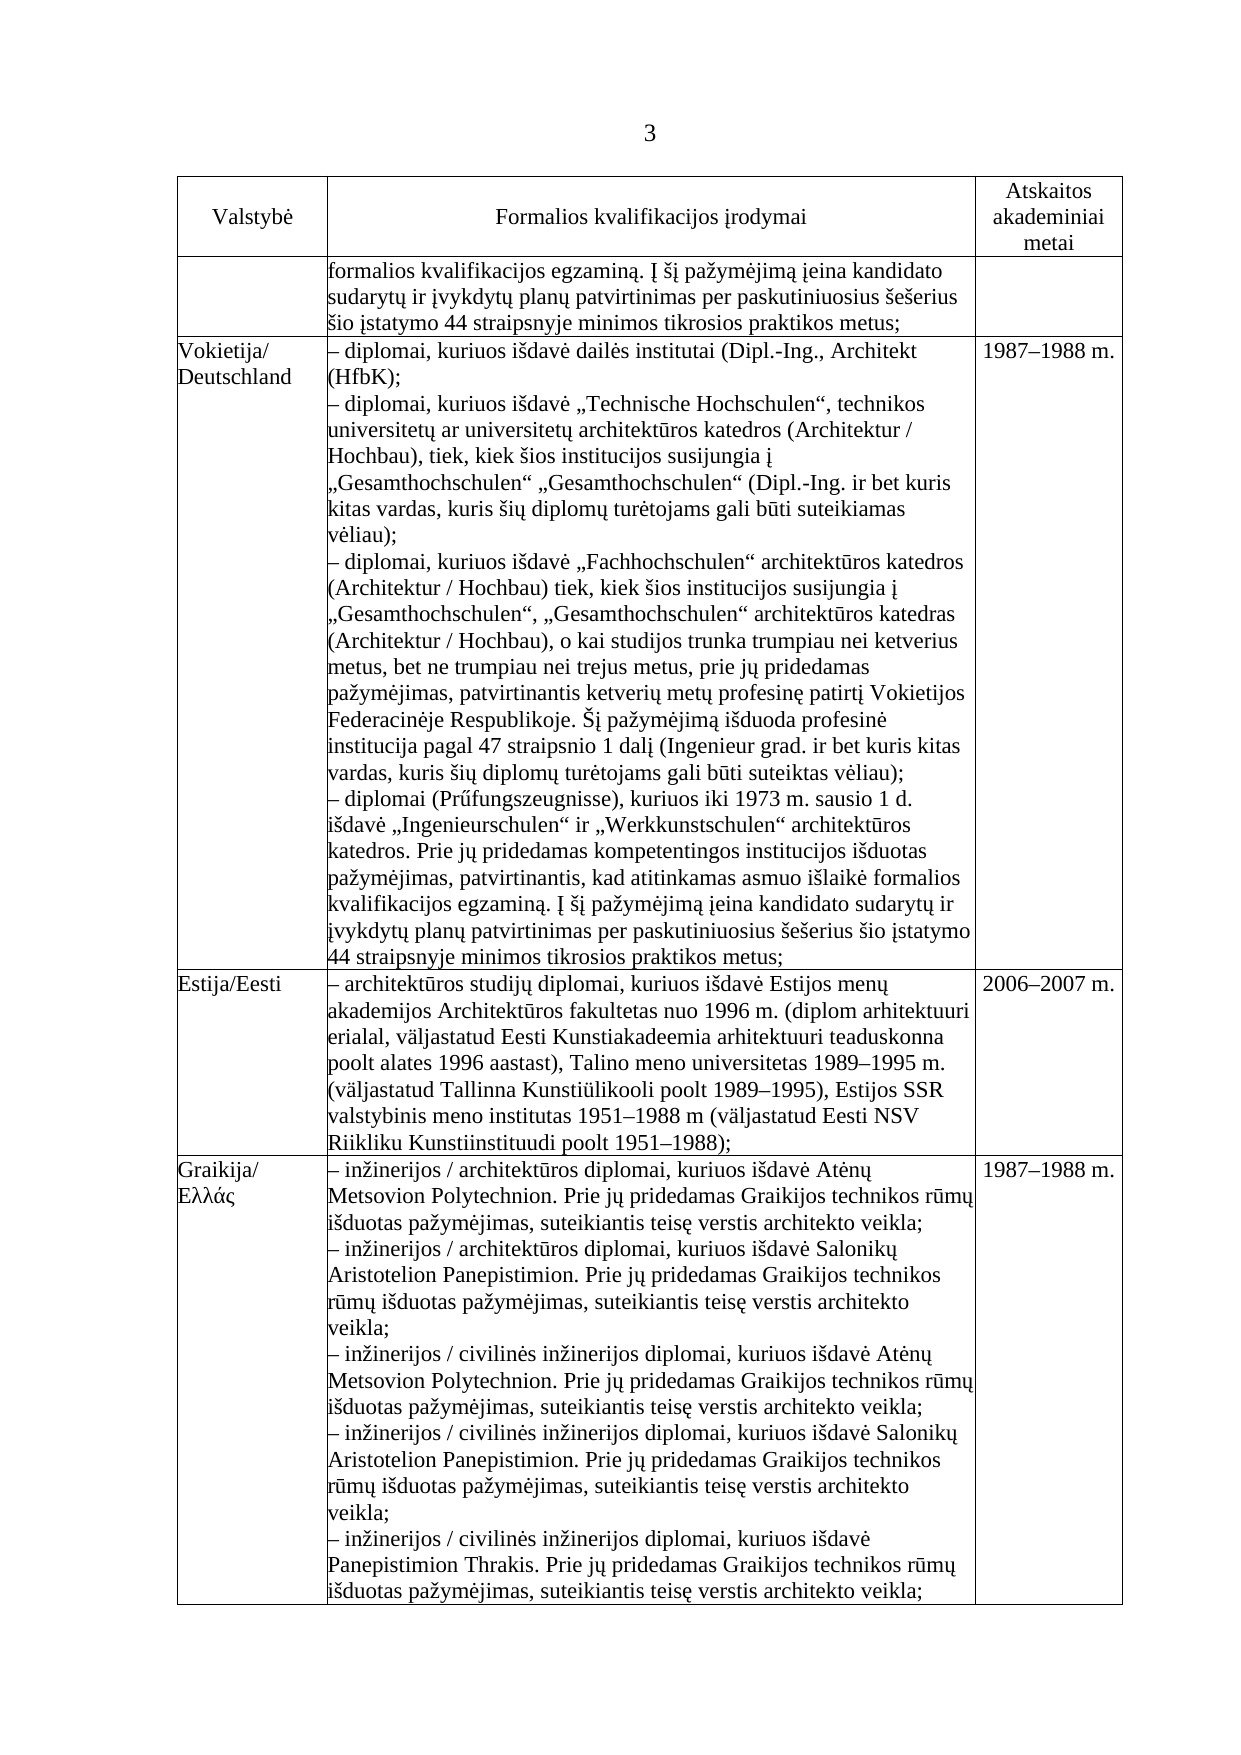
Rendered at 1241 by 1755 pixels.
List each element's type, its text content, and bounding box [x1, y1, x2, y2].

table_cell Graikija/ Eλλάς [178, 1156, 327, 1604]
table_cell 1987–1988 m. [976, 1156, 1122, 1604]
table_cell Estija/Eesti [178, 970, 327, 1155]
table_cell 1987–1988 m. [976, 337, 1122, 969]
table_cell – architektūros studijų diplomai, kuriuos išdavė Estijos menų akademijos Architektūros fakultetas nuo 1996 m. (diplom arhitektuuri erialal, väljastatud Eesti Kunstiakadeemia arhitektuuri teaduskonna poolt alates 1996 aastast), Talino meno universitetas 1989–1995 m. (väljastatud Tallinna Kunstiülikooli poolt 1989–1995), Estijos SSR valstybinis meno institutas 1951–1988 m (väljastatud Eesti NSV Riikliku Kunstiinstituudi poolt 1951–1988); [328, 970, 975, 1155]
table_cell [178, 257, 327, 336]
table_cell – inžinerijos / architektūros diplomai, kuriuos išdavė Atėnų Metsovion Polytechnion. Prie jų pridedamas Graikijos technikos rūmų išduotas pažymėjimas, suteikiantis teisę verstis architekto veikla; – inžinerijos / architektūros diplomai, kuriuos išdavė Salonikų Aristotelion Panepistimion. Prie jų pridedamas Graikijos technikos rūmų išduotas pažymėjimas, suteikiantis teisę verstis architekto veikla; – inžinerijos / civilinės inžinerijos diplomai, kuriuos išdavė Atėnų Metsovion Polytechnion. Prie jų pridedamas Graikijos technikos rūmų išduotas pažymėjimas, suteikiantis teisę verstis architekto veikla; – inžinerijos / civilinės inžinerijos diplomai, kuriuos išdavė Salonikų Aristotelion Panepistimion. Prie jų pridedamas Graikijos technikos rūmų išduotas pažymėjimas, suteikiantis teisę verstis architekto veikla; – inžinerijos / civilinės inžinerijos diplomai, kuriuos išdavė Panepistimion Thrakis. Prie jų pridedamas Graikijos technikos rūmų išduotas pažymėjimas, suteikiantis teisę verstis architekto veikla; [328, 1156, 975, 1604]
table_cell – diplomai, kuriuos išdavė dailės institutai (Dipl.-Ing., Architekt (HfbK); – diplomai, kuriuos išdavė „Technische Hochschulen“, technikos universitetų ar universitetų architektūros katedros (Architektur / Hochbau), tiek, kiek šios institucijos susijungia į „Gesamthochschulen“ „Gesamthochschulen“ (Dipl.-Ing. ir bet kuris kitas vardas, kuris šių diplomų turėtojams gali būti suteikiamas vėliau); – diplomai, kuriuos išdavė „Fachhochschulen“ architektūros katedros (Architektur / Hochbau) tiek, kiek šios institucijos susijungia į „Gesamthochschulen“, „Gesamthochschulen“ architektūros katedras (Architektur / Hochbau), o kai studijos trunka trumpiau nei ketverius metus, bet ne trumpiau nei trejus metus, prie jų pridedamas pažymėjimas, patvirtinantis ketverių metų profesinę patirtį Vokietijos Federacinėje Respublikoje. Šį pažymėjimą išduoda profesinė institucija pagal 47 straipsnio 1 dalį (Ingenieur grad. ir bet kuris kitas vardas, kuris šių diplomų turėtojams gali būti suteiktas vėliau); – diplomai (Prűfungszeugnisse), kuriuos iki 1973 m. sausio 1 d. išdavė „Ingenieurschulen“ ir „Werkkunstschulen“ architektūros katedros. Prie jų pridedamas kompetentingos institucijos išduotas pažymėjimas, patvirtinantis, kad atitinkamas asmuo išlaikė formalios kvalifikacijos egzaminą. Į šį pažymėjimą įeina kandidato sudarytų ir įvykdytų planų patvirtinimas per paskutiniuosius šešerius šio įstatymo 44 straipsnyje minimos tikrosios praktikos metus; [328, 337, 975, 969]
table_header Formalios kvalifikacijos įrodymai [328, 177, 975, 256]
table_cell formalios kvalifikacijos egzaminą. Į šį pažymėjimą įeina kandidato sudarytų ir įvykdytų planų patvirtinimas per paskutiniuosius šešerius šio įstatymo 44 straipsnyje minimos tikrosios praktikos metus; [328, 257, 975, 336]
table_cell [976, 257, 1122, 336]
table_cell Vokietija/ Deutschland [178, 337, 327, 969]
table_cell 2006–2007 m. [976, 970, 1122, 1155]
table_header Atskaitos akademiniai metai [976, 177, 1122, 256]
table_header Valstybė [178, 177, 327, 256]
